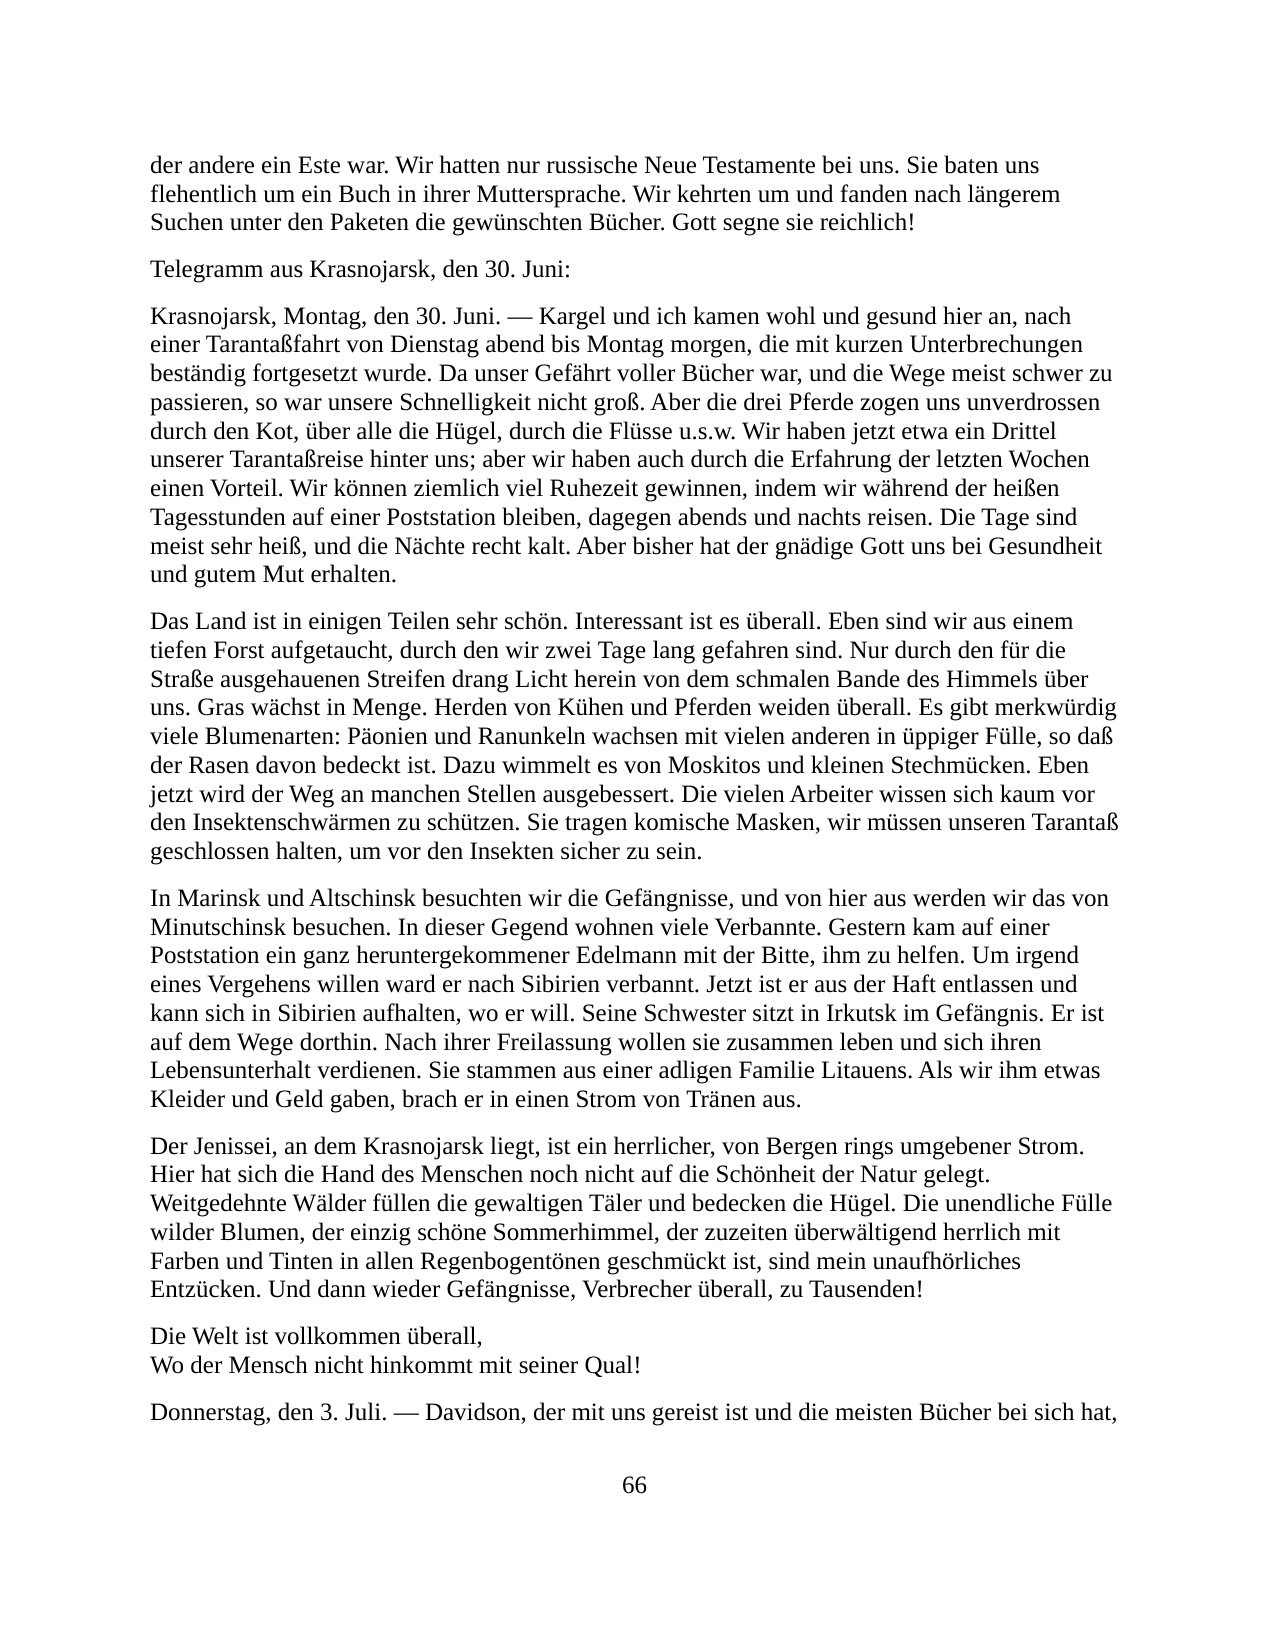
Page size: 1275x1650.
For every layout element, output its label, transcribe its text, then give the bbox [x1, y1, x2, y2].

text Der Jenissei, an dem Krasnojarsk liegt, ist ein herrlicher, von Bergen rings umgebener Strom. Hier hat sich die Hand des Menschen noch nicht auf die Schönheit der Natur gelegt. Weitgedehnte Wälder füllen die gewaltigen Täler und bedecken die Hügel. Die unendliche Fülle wilder Blumen, der einzig schöne Sommerhimmel, der zuzeiten überwältigend herrlich mit Farben und Tinten in allen Regenbogentönen geschmückt ist, sind mein unaufhörliches Entzücken. Und dann wieder Gefängnisse, Verbrecher überall, zu Tausenden! [150, 1131, 1125, 1303]
text Telegramm aus Krasnojarsk, den 30. Juni: [150, 254, 1125, 283]
text In Marinsk und Altschinsk besuchten wir die Gefängnisse, und von hier aus werden wir das von Minutschinsk besuchen. In dieser Gegend wohnen viele Verbannte. Gestern kam auf einer Poststation ein ganz heruntergekommener Edelmann mit der Bitte, ihm zu helfen. Um irgend eines Vergehens willen ward er nach Sibirien verbannt. Jetzt ist er aus der Haft entlassen und kann sich in Sibirien aufhalten, wo er will. Seine Schwester sitzt in Irkutsk im Gefängnis. Er ist auf dem Wege dorthin. Nach ihrer Freilassung wollen sie zusammen leben und sich ihren Lebensunterhalt verdienen. Sie stammen aus einer adligen Familie Litauens. Als wir ihm etwas Kleider und Geld gaben, brach er in einen Strom von Tränen aus. [150, 883, 1125, 1113]
text Das Land ist in einigen Teilen sehr schön. Interessant ist es überall. Eben sind wir aus einem tiefen Forst aufgetaucht, durch den wir zwei Tage lang gefahren sind. Nur durch den für die Straße ausgehauenen Streifen drang Licht herein von dem schmalen Bande des Himmels über uns. Gras wächst in Menge. Herden von Kühen und Pferden weiden überall. Es gibt merkwürdig viele Blumenarten: Päonien und Ranunkeln wachsen mit vielen anderen in üppiger Fülle, so daß der Rasen davon bedeckt ist. Dazu wimmelt es von Moskitos und kleinen Stechmücken. Eben jetzt wird der Weg an manchen Stellen ausgebessert. Die vielen Arbeiter wissen sich kaum vor den Insektenschwärmen zu schützen. Sie tragen komische Masken, wir müssen unseren Tarantaß geschlossen halten, um vor den Insekten sicher zu sein. [150, 606, 1125, 865]
text Donnerstag, den 3. Juli. — Davidson, der mit uns gereist ist und die meisten Bücher bei sich hat, [150, 1397, 1125, 1425]
text Krasnojarsk, Montag, den 30. Juni. — Kargel und ich kamen wohl und gesund hier an, nach einer Tarantaßfahrt von Dienstag abend bis Montag morgen, die mit kurzen Unterbrechungen beständig fortgesetzt wurde. Da unser Gefährt voller Bücher war, und die Wege meist schwer zu passieren, so war unsere Schnelligkeit nicht groß. Aber die drei Pferde zogen uns unverdrossen durch den Kot, über alle die Hügel, durch die Flüsse u.s.w. Wir haben jetzt etwa ein Drittel unserer Tarantaßreise hinter uns; aber wir haben auch durch die Erfahrung der letzten Wochen einen Vorteil. Wir können ziemlich viel Ruhezeit gewinnen, indem wir während der heißen Tagesstunden auf einer Poststation bleiben, dagegen abends und nachts reisen. Die Tage sind meist sehr heiß, und die Nächte recht kalt. Aber bisher hat der gnädige Gott uns bei Gesundheit und gutem Mut erhalten. [150, 301, 1125, 588]
text Die Welt ist vollkommen überall, Wo der Mensch nicht hinkommt mit seiner Qual! [150, 1321, 1125, 1379]
text der andere ein Este war. Wir hatten nur russische Neue Testamente bei uns. Sie baten uns flehentlich um ein Buch in ihrer Muttersprache. Wir kehrten um und fanden nach längerem Suchen unter den Paketen die gewünschten Bücher. Gott segne sie reichlich! [150, 150, 1125, 236]
